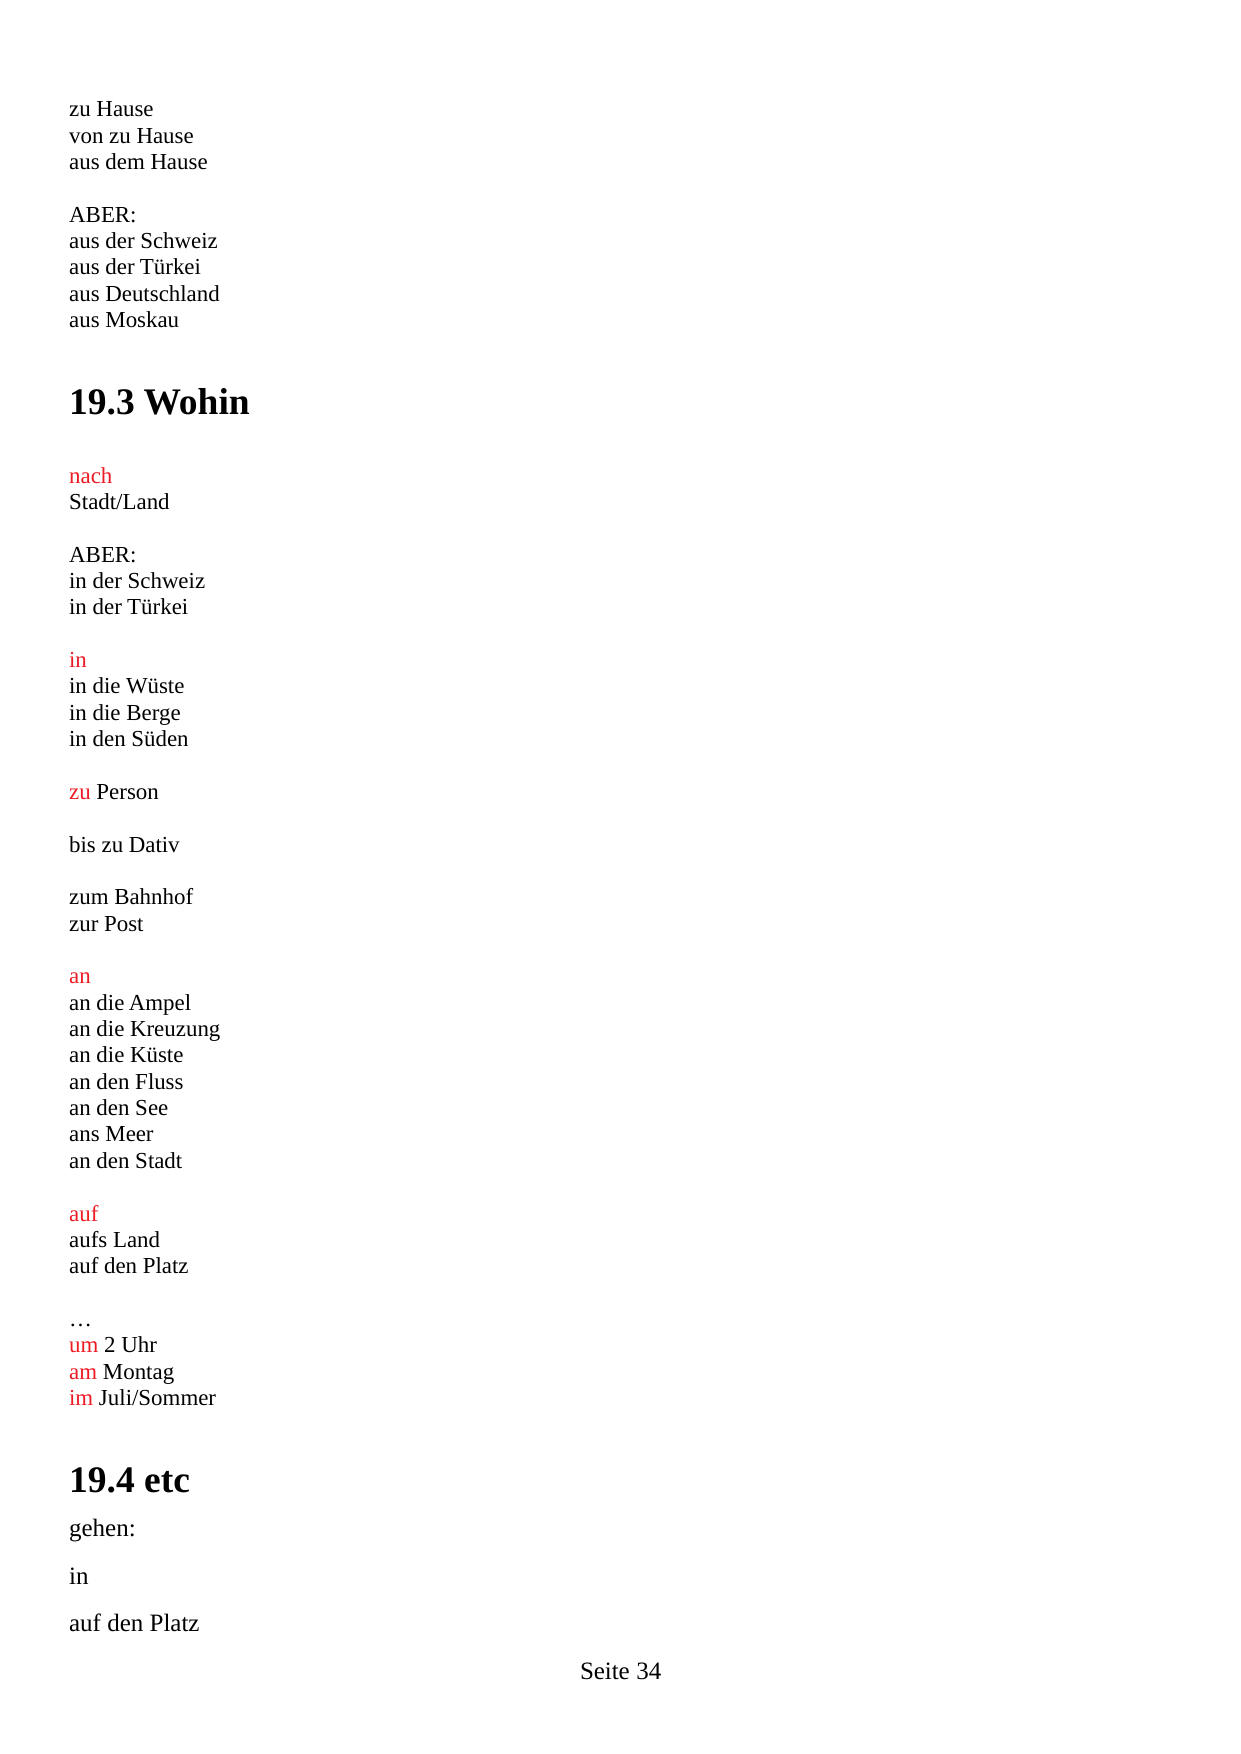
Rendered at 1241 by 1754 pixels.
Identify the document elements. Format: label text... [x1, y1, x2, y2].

text in den Süden [69, 725, 1172, 752]
text nach [69, 462, 1172, 488]
text aus der Türkei [69, 253, 1172, 280]
text in der Schweiz [69, 567, 1172, 593]
text aus der Schweiz [69, 227, 1172, 253]
text an den Fluss [69, 1068, 1172, 1094]
text in die Berge [69, 699, 1172, 725]
text an den Stadt [69, 1147, 1172, 1173]
text aus Moskau [69, 306, 1172, 332]
subtitle 19.4 etc [69, 1458, 1172, 1501]
text zum Bahnhof [69, 883, 1172, 910]
subtitle 19.3 Wohin [69, 380, 1172, 423]
text ABER: [69, 201, 1172, 227]
text aus dem Hause [69, 148, 1172, 174]
text aufs Land [69, 1226, 1172, 1252]
text bis zu Dativ [69, 831, 1172, 857]
text zur Post [69, 910, 1172, 936]
text zu Hause [69, 95, 1172, 122]
text an die Küste [69, 1041, 1172, 1068]
text um 2 Uhr [69, 1331, 1172, 1358]
text in der Türkei [69, 593, 1172, 620]
text aus Deutschland [69, 280, 1172, 306]
text Stadt/Land [69, 488, 1172, 514]
text in [69, 1561, 1172, 1589]
text an die Kreuzung [69, 1015, 1172, 1041]
text zu Person [69, 778, 1172, 804]
text am Montag [69, 1358, 1172, 1384]
text in [69, 646, 1172, 672]
text ABER: [69, 541, 1172, 567]
text an [69, 962, 1172, 989]
text auf [69, 1199, 1172, 1226]
text von zu Hause [69, 122, 1172, 148]
text in die Wüste [69, 672, 1172, 699]
text auf den Platz [69, 1252, 1172, 1279]
text auf den Platz [69, 1608, 1172, 1637]
text … [69, 1305, 1172, 1331]
text an den See [69, 1094, 1172, 1121]
text im Juli/Sommer [69, 1384, 1172, 1410]
text gehen: [69, 1513, 1172, 1542]
text an die Ampel [69, 989, 1172, 1015]
text ans Meer [69, 1121, 1172, 1147]
